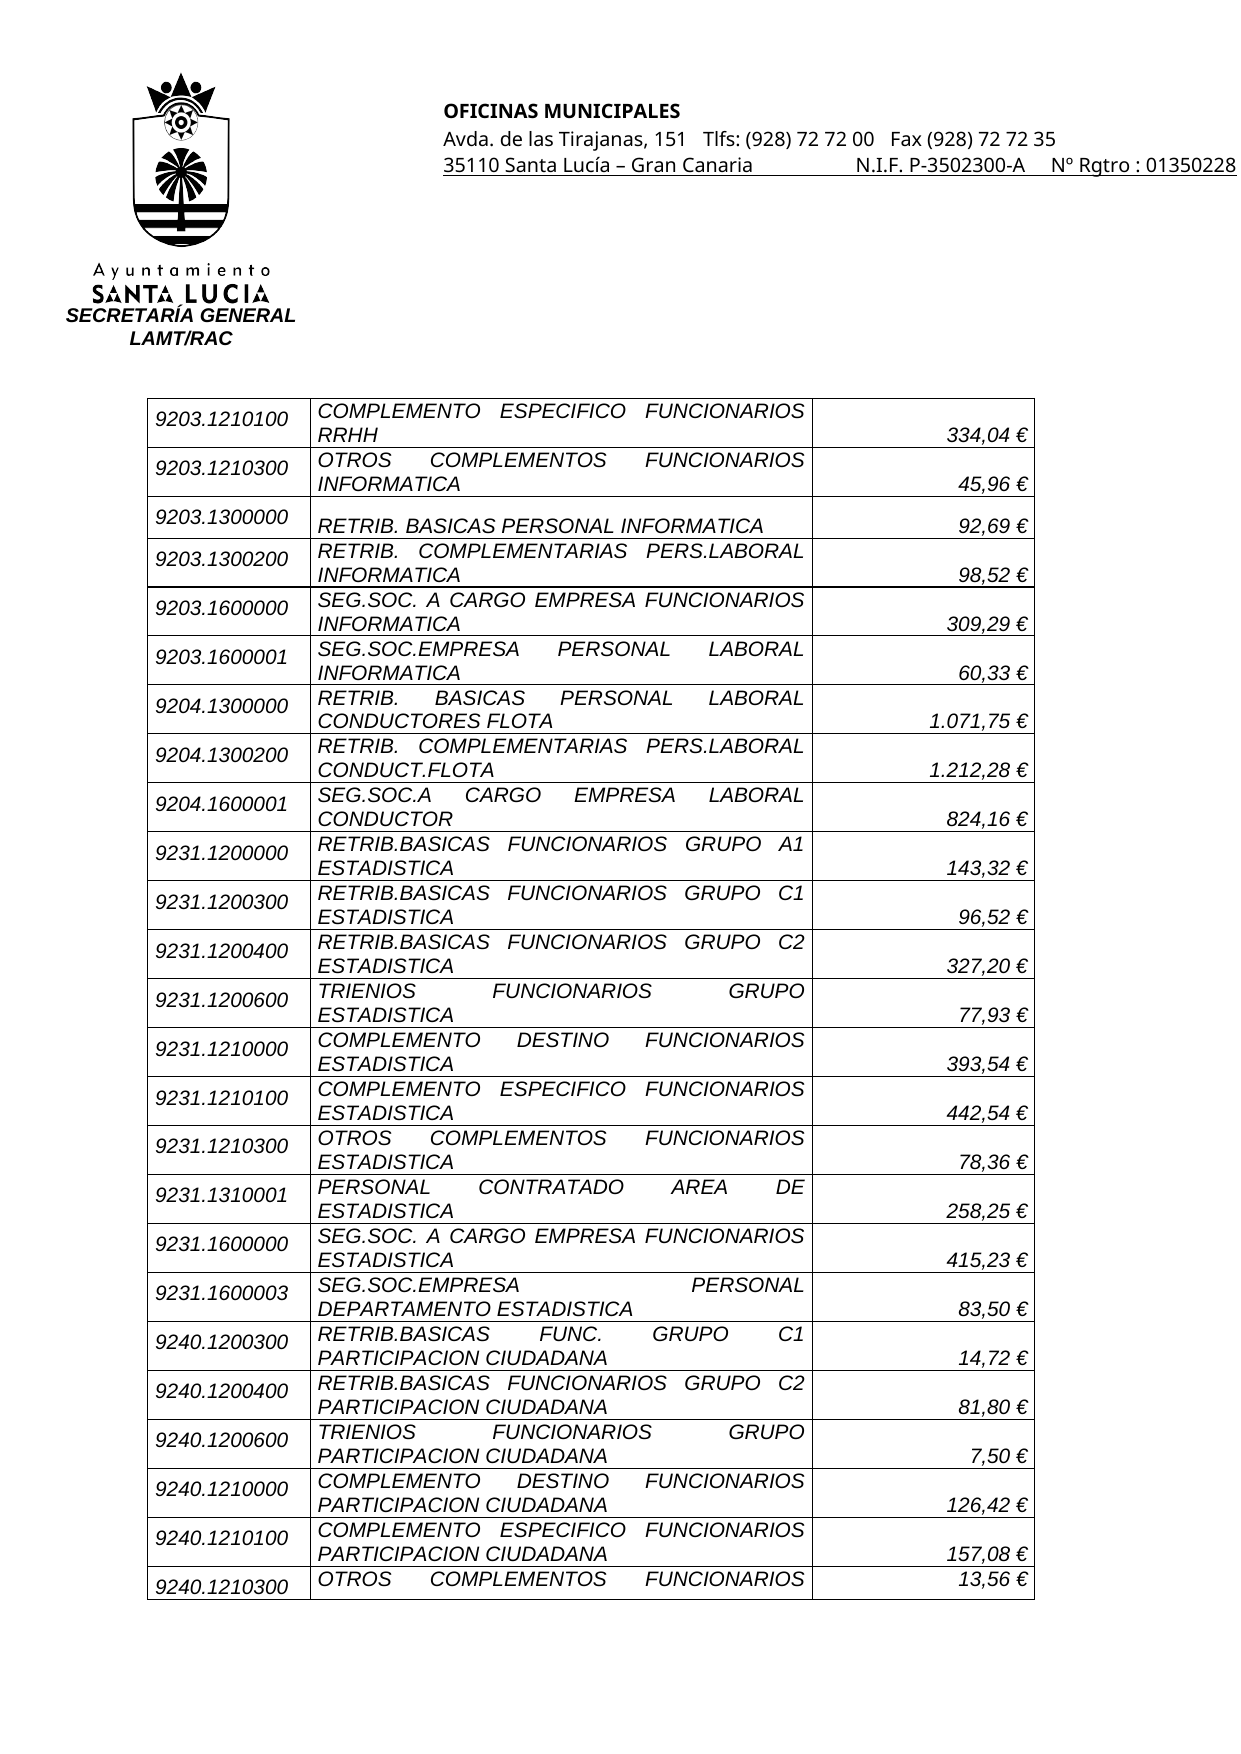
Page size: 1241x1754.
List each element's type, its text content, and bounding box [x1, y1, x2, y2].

table_cell 9203.1300200 [148, 539, 310, 586]
table_cell 9231.1210000 [148, 1028, 310, 1076]
table_cell 1.212,28 € [813, 734, 1034, 782]
table_cell 9231.1210100 [148, 1077, 310, 1125]
table_cell 9231.1600000 [148, 1224, 310, 1272]
table_cell 157,08 € [813, 1518, 1034, 1566]
table_cell RETRIB.BASICAS FUNCIONARIOS GRUPO C2 PARTICIPACION CIUDADANA [311, 1371, 812, 1419]
table_cell 9231.1200300 [148, 881, 310, 929]
table_cell 98,52 € [813, 539, 1034, 586]
table_cell 9240.1200600 [148, 1420, 310, 1468]
table_cell OTROS COMPLEMENTOS FUNCIONARIOS INFORMATICA [311, 448, 812, 496]
table_cell 327,20 € [813, 930, 1034, 978]
table_cell COMPLEMENTO ESPECIFICO FUNCIONARIOS ESTADISTICA [311, 1077, 812, 1125]
table_cell 258,25 € [813, 1175, 1034, 1223]
table_cell 9231.1310001 [148, 1175, 310, 1223]
table_cell 415,23 € [813, 1224, 1034, 1272]
table_cell RETRIB.BASICAS FUNCIONARIOS GRUPO C1 ESTADISTICA [311, 881, 812, 929]
table_cell 9203.1210300 [148, 448, 310, 496]
table_cell 442,54 € [813, 1077, 1034, 1125]
table_cell RETRIB.BASICAS FUNCIONARIOS GRUPO A1 ESTADISTICA [311, 832, 812, 880]
table_cell 7,50 € [813, 1420, 1034, 1468]
table_cell SEG.SOC. A CARGO EMPRESA FUNCIONARIOS INFORMATICA [311, 588, 812, 635]
table_cell 77,93 € [813, 979, 1034, 1027]
table_cell 9203.1600000 [148, 588, 310, 635]
table_cell SEG.SOC.EMPRESA PERSONAL LABORAL INFORMATICA [311, 636, 812, 684]
table_cell 60,33 € [813, 636, 1034, 684]
table_cell 9231.1200400 [148, 930, 310, 978]
table_cell 9203.1210100 [148, 399, 310, 447]
table_cell 9231.1600003 [148, 1273, 310, 1321]
table_cell 81,80 € [813, 1371, 1034, 1419]
table_cell 9203.1300000 [148, 497, 310, 537]
table_cell COMPLEMENTO DESTINO FUNCIONARIOS PARTICIPACION CIUDADANA [311, 1469, 812, 1517]
table_cell 13,56 € [813, 1567, 1034, 1599]
table_cell OTROS COMPLEMENTOS FUNCIONARIOS [311, 1567, 812, 1599]
table_cell SEG.SOC.EMPRESA PERSONAL DEPARTAMENTO ESTADISTICA [311, 1273, 812, 1321]
table_cell 78,36 € [813, 1126, 1034, 1174]
table_cell RETRIB.BASICAS FUNC. GRUPO C1 PARTICIPACION CIUDADANA [311, 1322, 812, 1370]
table_cell 9204.1300000 [148, 685, 310, 733]
table_cell 96,52 € [813, 881, 1034, 929]
table_cell 9231.1210300 [148, 1126, 310, 1174]
table_cell 9231.1200600 [148, 979, 310, 1027]
table_cell RETRIB. BASICAS PERSONAL INFORMATICA [311, 497, 812, 537]
table_cell 334,04 € [813, 399, 1034, 447]
table_cell COMPLEMENTO ESPECIFICO FUNCIONARIOS PARTICIPACION CIUDADANA [311, 1518, 812, 1566]
table_cell SEG.SOC.A CARGO EMPRESA LABORAL CONDUCTOR [311, 783, 812, 831]
table_cell 92,69 € [813, 497, 1034, 537]
table_cell 9231.1200000 [148, 832, 310, 880]
table_cell 9240.1210000 [148, 1469, 310, 1517]
table_cell 9240.1200400 [148, 1371, 310, 1419]
table_cell SEG.SOC. A CARGO EMPRESA FUNCIONARIOS ESTADISTICA [311, 1224, 812, 1272]
table_cell 1.071,75 € [813, 685, 1034, 733]
table_cell 14,72 € [813, 1322, 1034, 1370]
table_cell 824,16 € [813, 783, 1034, 831]
table_cell RETRIB. BASICAS PERSONAL LABORAL CONDUCTORES FLOTA [311, 685, 812, 733]
table_cell COMPLEMENTO DESTINO FUNCIONARIOS ESTADISTICA [311, 1028, 812, 1076]
table_cell 9240.1210300 [148, 1567, 310, 1599]
table_cell 309,29 € [813, 588, 1034, 635]
table_cell 9240.1200300 [148, 1322, 310, 1370]
table_cell TRIENIOS FUNCIONARIOS GRUPO ESTADISTICA [311, 979, 812, 1027]
table_cell 126,42 € [813, 1469, 1034, 1517]
table_cell 9204.1300200 [148, 734, 310, 782]
table_cell RETRIB. COMPLEMENTARIAS PERS.LABORAL CONDUCT.FLOTA [311, 734, 812, 782]
table_cell 83,50 € [813, 1273, 1034, 1321]
table_cell 393,54 € [813, 1028, 1034, 1076]
table_cell OTROS COMPLEMENTOS FUNCIONARIOS ESTADISTICA [311, 1126, 812, 1174]
table_cell TRIENIOS FUNCIONARIOS GRUPO PARTICIPACION CIUDADANA [311, 1420, 812, 1468]
table_cell COMPLEMENTO ESPECIFICO FUNCIONARIOS RRHH [311, 399, 812, 447]
table_cell 9203.1600001 [148, 636, 310, 684]
table_cell 9204.1600001 [148, 783, 310, 831]
table_cell PERSONAL CONTRATADO AREA DE ESTADISTICA [311, 1175, 812, 1223]
table_cell RETRIB. COMPLEMENTARIAS PERS.LABORAL INFORMATICA [311, 539, 812, 586]
table_cell 9240.1210100 [148, 1518, 310, 1566]
table_cell 143,32 € [813, 832, 1034, 880]
table_cell 45,96 € [813, 448, 1034, 496]
table_cell RETRIB.BASICAS FUNCIONARIOS GRUPO C2 ESTADISTICA [311, 930, 812, 978]
